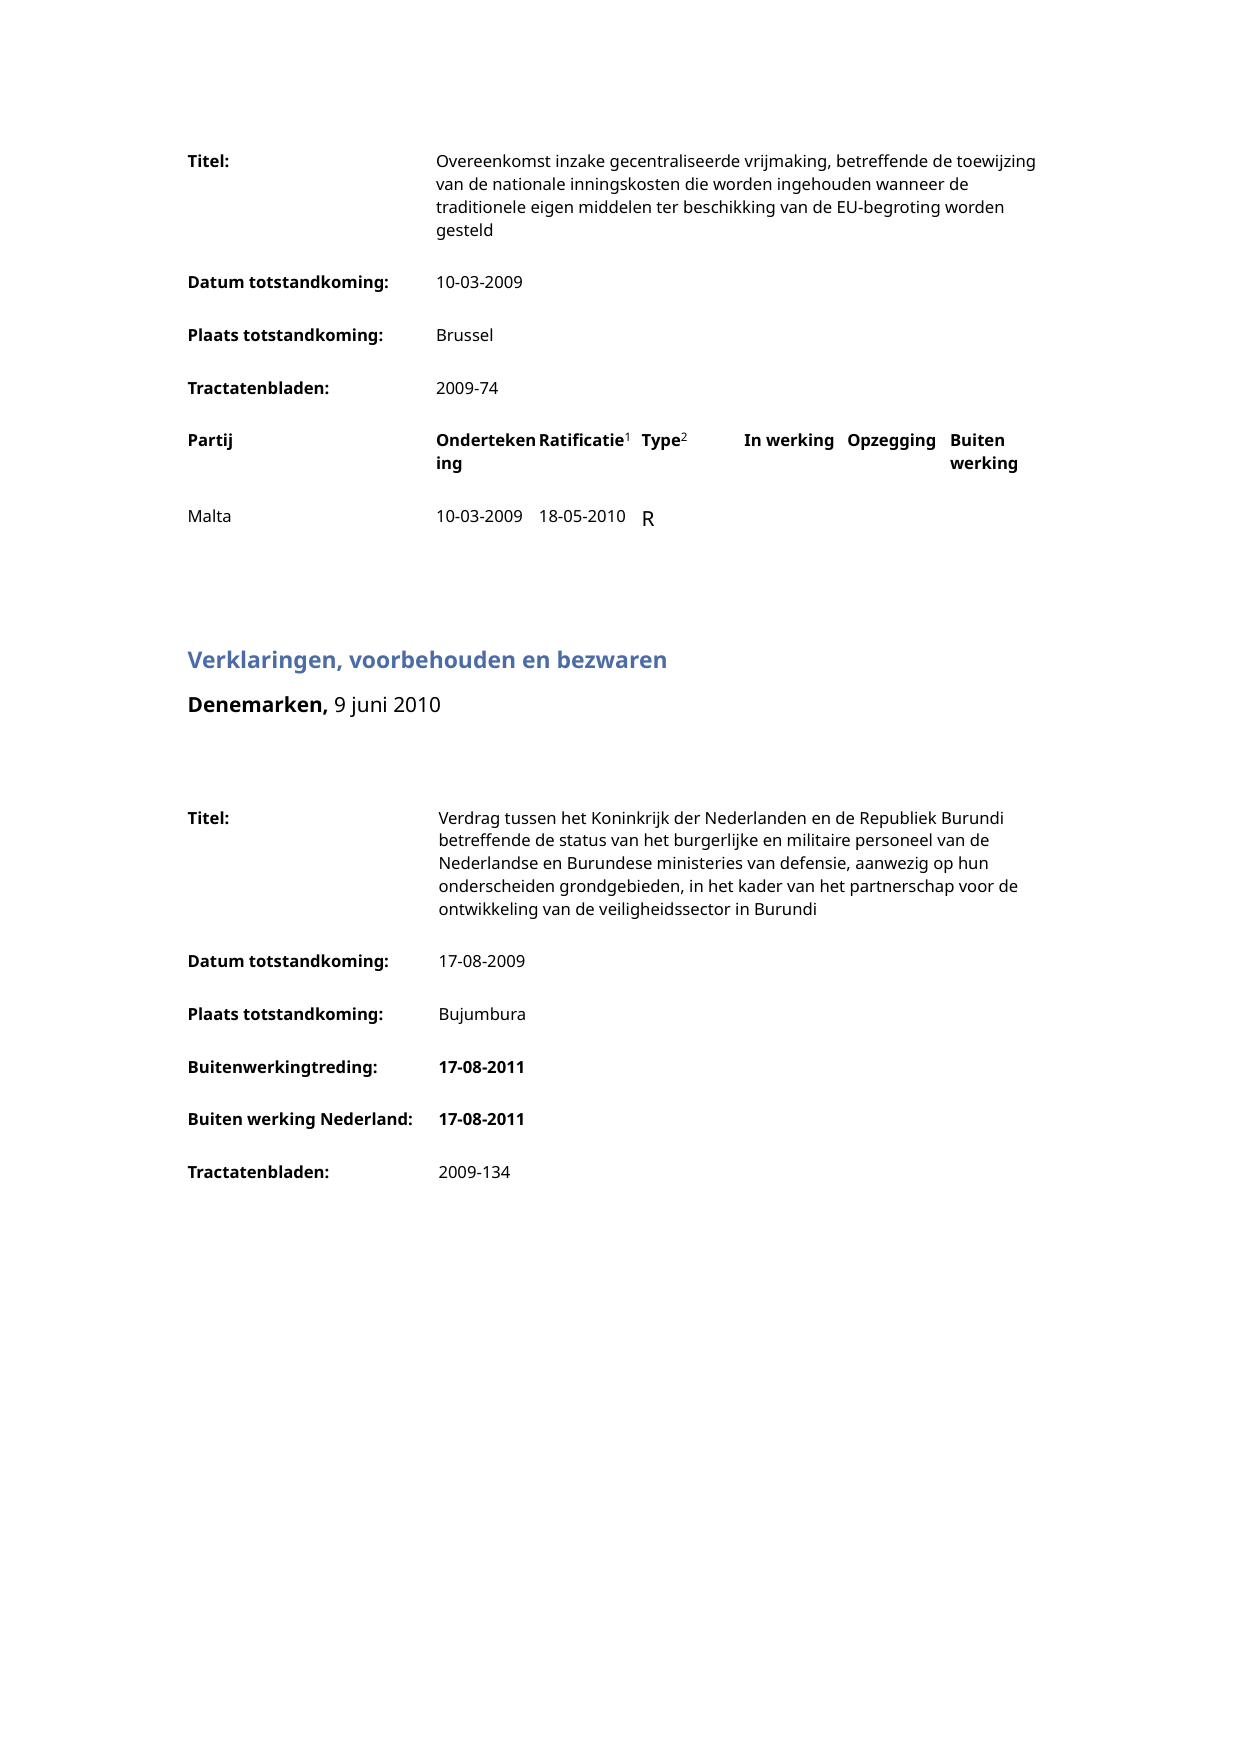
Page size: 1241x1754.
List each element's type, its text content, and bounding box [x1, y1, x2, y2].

table_cell Ondertekening [436, 429, 539, 504]
table_cell Plaats totstandkoming: [188, 1003, 438, 1055]
table_cell 17-08-2009 [438, 950, 1053, 1003]
table_cell Ratificatie1 [539, 429, 641, 504]
table_cell [950, 504, 1053, 563]
table_cell Tractatenbladen: [188, 1161, 438, 1213]
table_cell [847, 504, 950, 563]
table_cell R [641, 504, 744, 563]
table_cell Partij [188, 429, 436, 504]
table_header Overeenkomst inzake gecentraliseerde vrijmaking, betreffende de toewijzing van de nationale inningskosten die worden ingehouden wanneer de traditionele eigen middelen ter beschikking van de EU-begroting worden gesteld [436, 150, 1053, 271]
subtitle Verklaringen, voorbehouden en bezwaren [187, 644, 1053, 675]
table_cell 2009-134 [438, 1161, 1053, 1213]
table_cell 10-03-2009 [436, 504, 539, 563]
table_header Verdrag tussen het Koninkrijk der Nederlanden en de Republiek Burundi betreffende de status van het burgerlijke en militaire personeel van de Nederlandse en Burundese ministeries van defensie, aanwezig op hun onderscheiden grondgebieden, in het kader van het partnerschap voor de ontwikkeling van de veiligheidssector in Burundi [438, 806, 1053, 950]
text Denemarken, 9 juni 2010 [187, 690, 1053, 718]
table_cell 17-08-2011 [438, 1055, 1053, 1108]
table_cell 10-03-2009 [436, 271, 1053, 323]
table_cell Datum totstandkoming: [188, 271, 436, 323]
table_cell [744, 504, 847, 563]
table_header Titel: [188, 806, 438, 950]
table_cell Brussel [436, 324, 1053, 376]
table_cell [188, 1214, 1053, 1272]
table_cell Buiten werking Nederland: [188, 1108, 438, 1161]
table_cell Tractatenbladen: [188, 376, 436, 429]
table_cell In werking [744, 429, 847, 504]
table_cell Type2 [641, 429, 744, 504]
table_cell Datum totstandkoming: [188, 950, 438, 1003]
table_cell Buiten werking [950, 429, 1053, 504]
table_cell Bujumbura [438, 1003, 1053, 1055]
table_cell 18-05-2010 [539, 504, 641, 563]
table_cell 2009-74 [436, 376, 1053, 429]
table_cell Plaats totstandkoming: [188, 324, 436, 376]
table_header Titel: [188, 150, 436, 271]
table_cell Buitenwerkingtreding: [188, 1055, 438, 1108]
table_cell Malta [188, 504, 436, 563]
table_cell Opzegging [847, 429, 950, 504]
table_cell 17-08-2011 [438, 1108, 1053, 1161]
